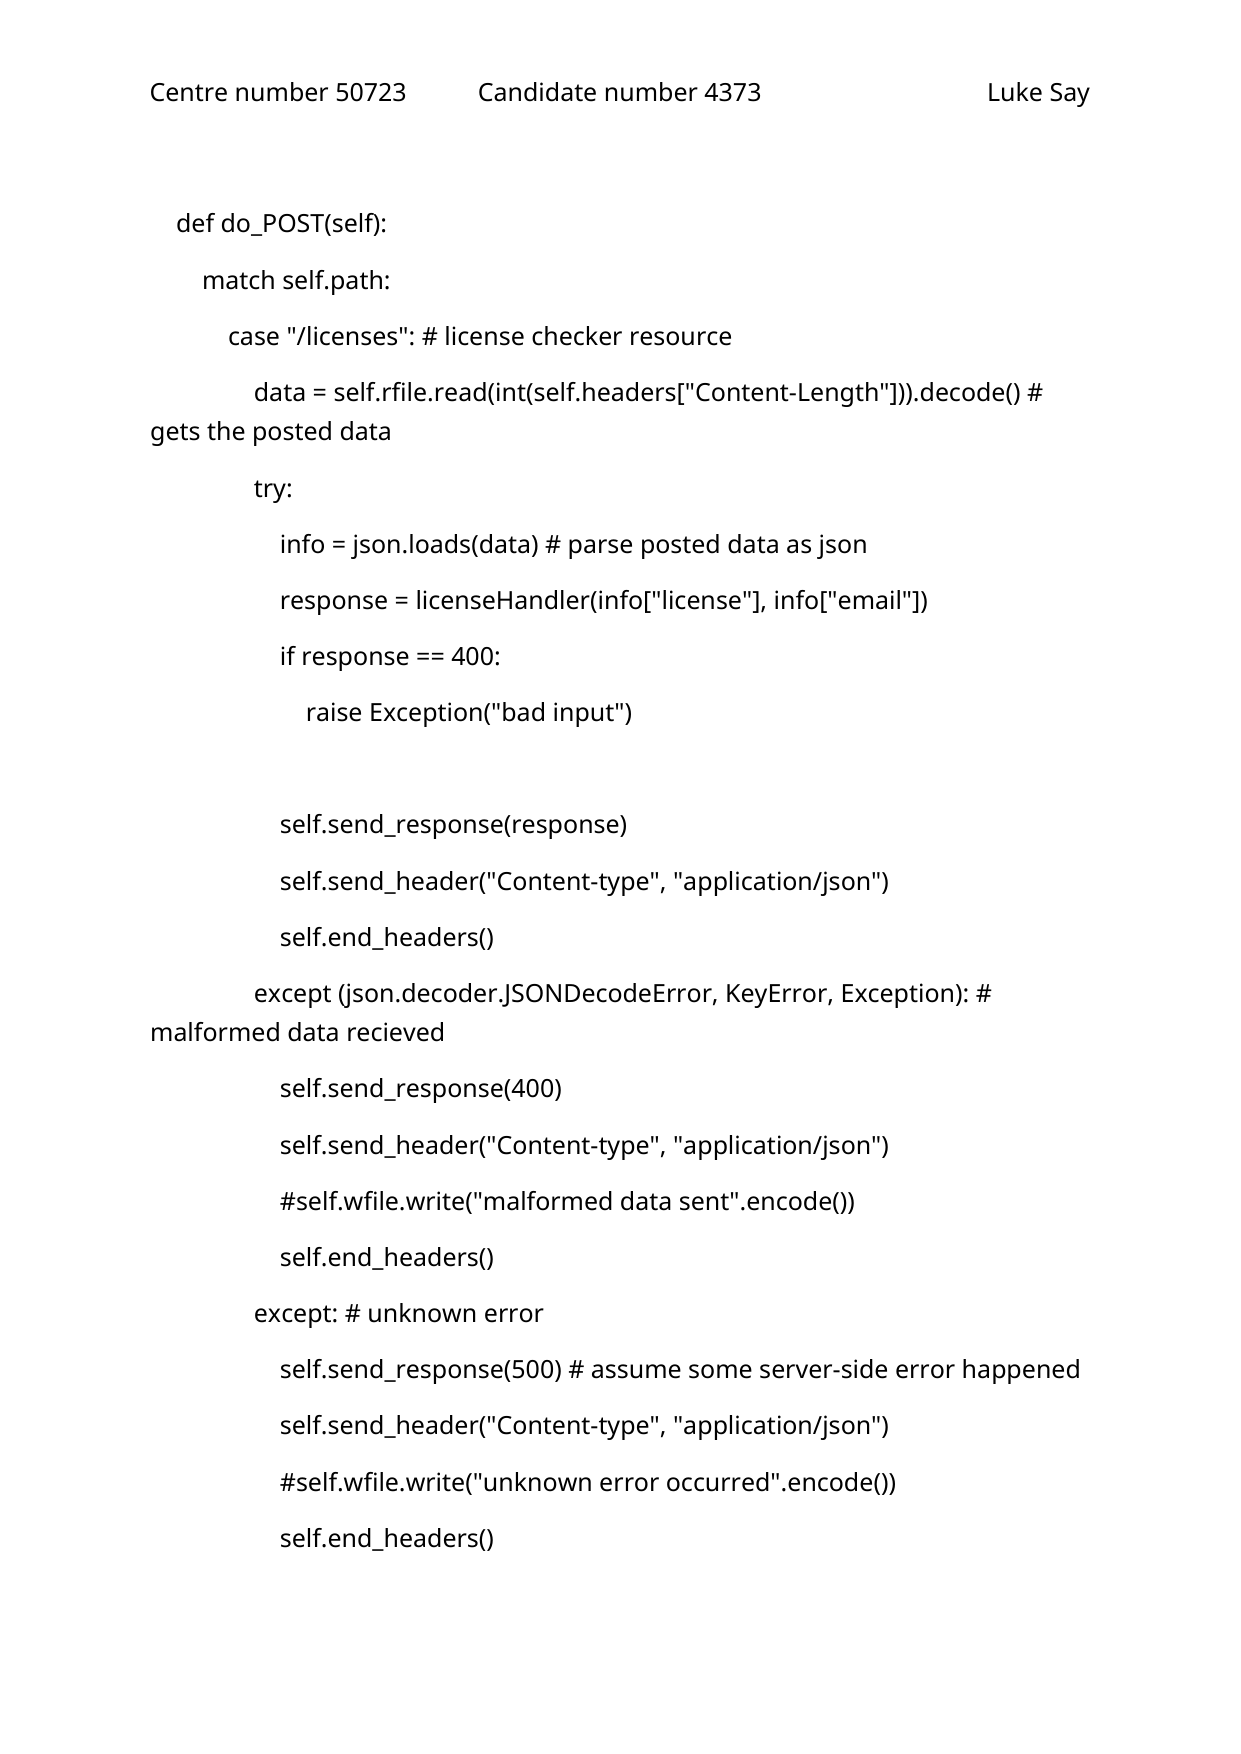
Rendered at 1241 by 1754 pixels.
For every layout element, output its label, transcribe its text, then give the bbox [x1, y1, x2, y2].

text match self.path: [150, 262, 1090, 296]
text self.send_response(500) # assume some server-side error happened [150, 1352, 1090, 1386]
text case "/licenses": # license checker resource [150, 318, 1090, 352]
text self.end_headers() [150, 1520, 1090, 1554]
text def do_POST(self): [150, 206, 1090, 240]
text info = json.loads(data) # parse posted data as json [150, 526, 1090, 560]
text self.send_header("Content-type", "application/json") [150, 1408, 1090, 1442]
text #self.wfile.write("unknown error occurred".encode()) [150, 1464, 1090, 1498]
text self.send_header("Content-type", "application/json") [150, 863, 1090, 897]
text response = licenseHandler(info["license"], info["email"]) [150, 582, 1090, 617]
text self.send_response(400) [150, 1071, 1090, 1105]
text self.end_headers() [150, 1239, 1090, 1274]
text raise Exception("bad input") [150, 695, 1090, 729]
text #self.wfile.write("malformed data sent".encode()) [150, 1183, 1090, 1217]
text self.end_headers() [150, 919, 1090, 953]
text try: [150, 470, 1090, 504]
text self.send_header("Content-type", "application/json") [150, 1127, 1090, 1161]
text data = self.rfile.read(int(self.headers["Content-Length"])).decode() # gets the posted data [150, 374, 1090, 448]
text self.send_response(response) [150, 807, 1090, 841]
text except (json.decoder.JSONDecodeError, KeyError, Exception): # malformed data recieved [150, 976, 1090, 1049]
text if response == 400: [150, 639, 1090, 673]
text except: # unknown error [150, 1296, 1090, 1330]
